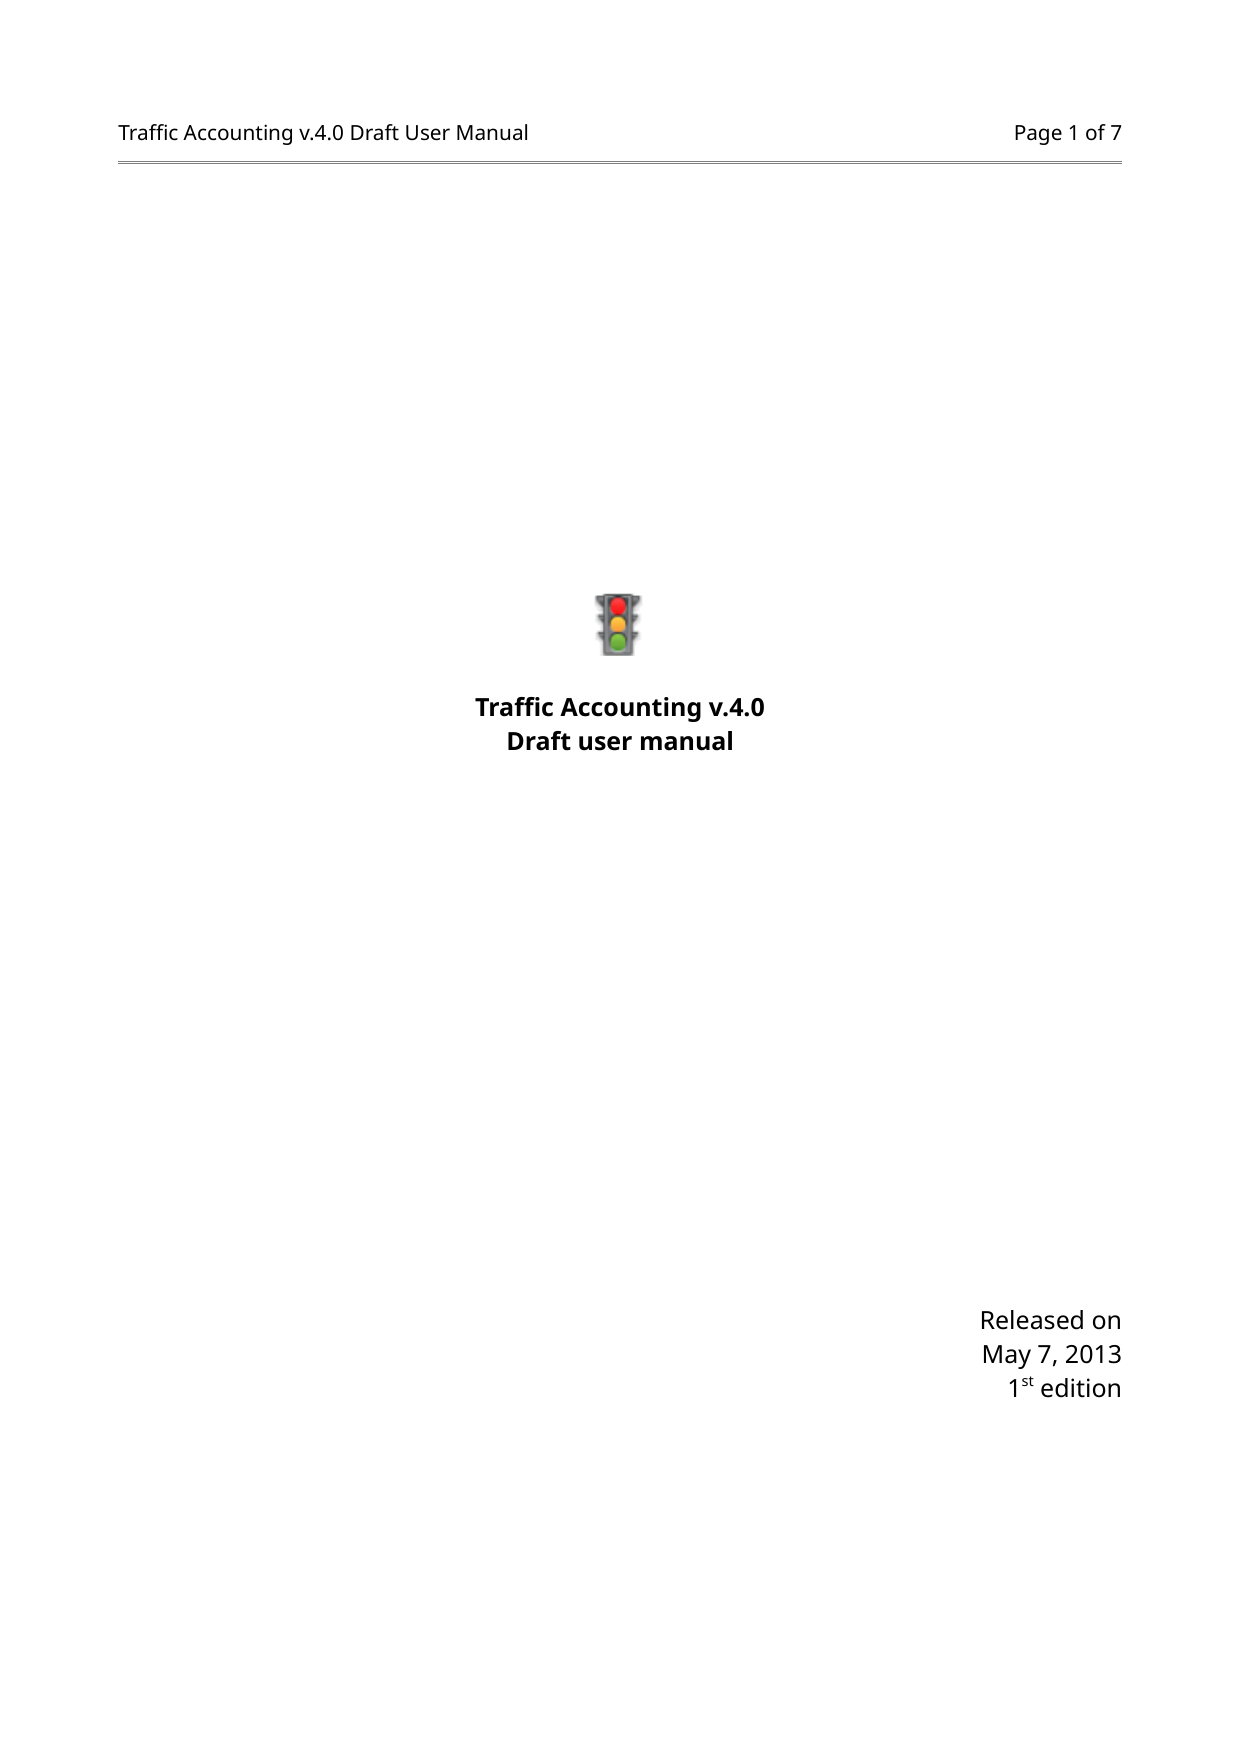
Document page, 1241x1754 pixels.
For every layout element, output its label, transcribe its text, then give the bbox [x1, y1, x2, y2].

text Released on [118, 1303, 1122, 1337]
text May 7, 2013 [118, 1337, 1122, 1371]
text Traffic Accounting v.4.0 [118, 689, 1122, 723]
text Draft user manual [118, 723, 1122, 758]
text 1st edition [118, 1371, 1122, 1405]
